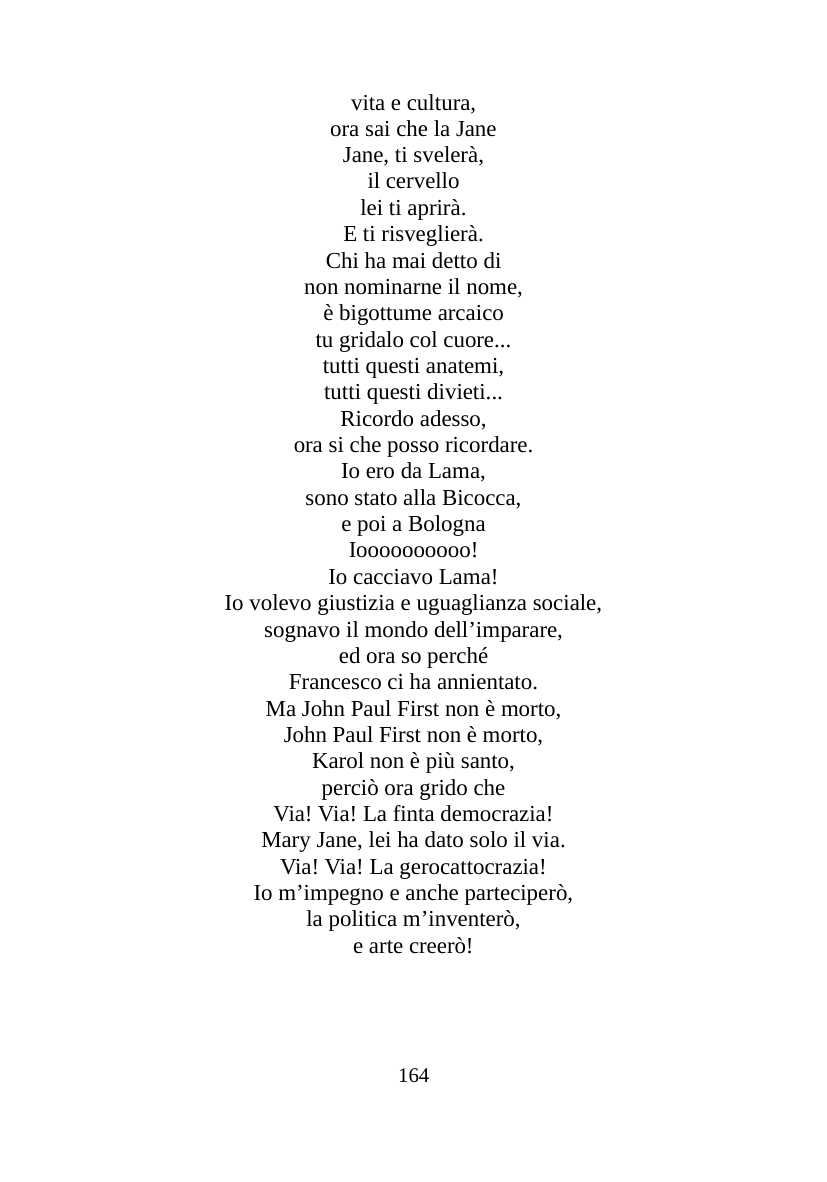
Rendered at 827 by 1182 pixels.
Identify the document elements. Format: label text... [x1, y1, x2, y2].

text vita e cultura, [88, 88, 738, 115]
text lei ti aprirà. [88, 194, 738, 220]
text Io cacciavo Lama! [88, 563, 738, 589]
text Io ero da Lama, [88, 457, 738, 484]
text e poi a Bologna [88, 510, 738, 537]
text ora sai che la Jane [88, 115, 738, 141]
text non nominarne il nome, [88, 273, 738, 299]
text sognavo il mondo dell’imparare, [88, 616, 738, 642]
text sono stato alla Bicocca, [88, 484, 738, 510]
text Via! Via! La finta democrazia! [88, 800, 738, 826]
text Io m’impegno e anche parteciperò, [88, 879, 738, 906]
text ora si che posso ricordare. [88, 431, 738, 457]
text Io volevo giustizia e uguaglianza sociale, [88, 589, 738, 616]
text il cervello [88, 168, 738, 194]
text Jane, ti svelerà, [88, 141, 738, 168]
text Francesco ci ha annientato. [88, 668, 738, 695]
text Via! Via! La gerocattocrazia! [88, 853, 738, 879]
text John Paul First non è morto, [88, 721, 738, 747]
text Chi ha mai detto di [88, 247, 738, 273]
text tutti questi divieti... [88, 378, 738, 405]
text perciò ora grido che [88, 774, 738, 800]
text ed ora so perché [88, 642, 738, 668]
text Ma John Paul First non è morto, [88, 695, 738, 721]
text è bigottume arcaico [88, 299, 738, 326]
text Mary Jane, lei ha dato solo il via. [88, 826, 738, 853]
text Karol non è più santo, [88, 747, 738, 774]
text E ti risveglierà. [88, 220, 738, 247]
text tu gridalo col cuore... [88, 326, 738, 352]
text Ricordo adesso, [88, 405, 738, 431]
text la politica m’inventerò, [88, 906, 738, 932]
text tutti questi anatemi, [88, 352, 738, 378]
text Ioooooooooo! [88, 537, 738, 563]
text e arte creerò! [88, 932, 738, 958]
